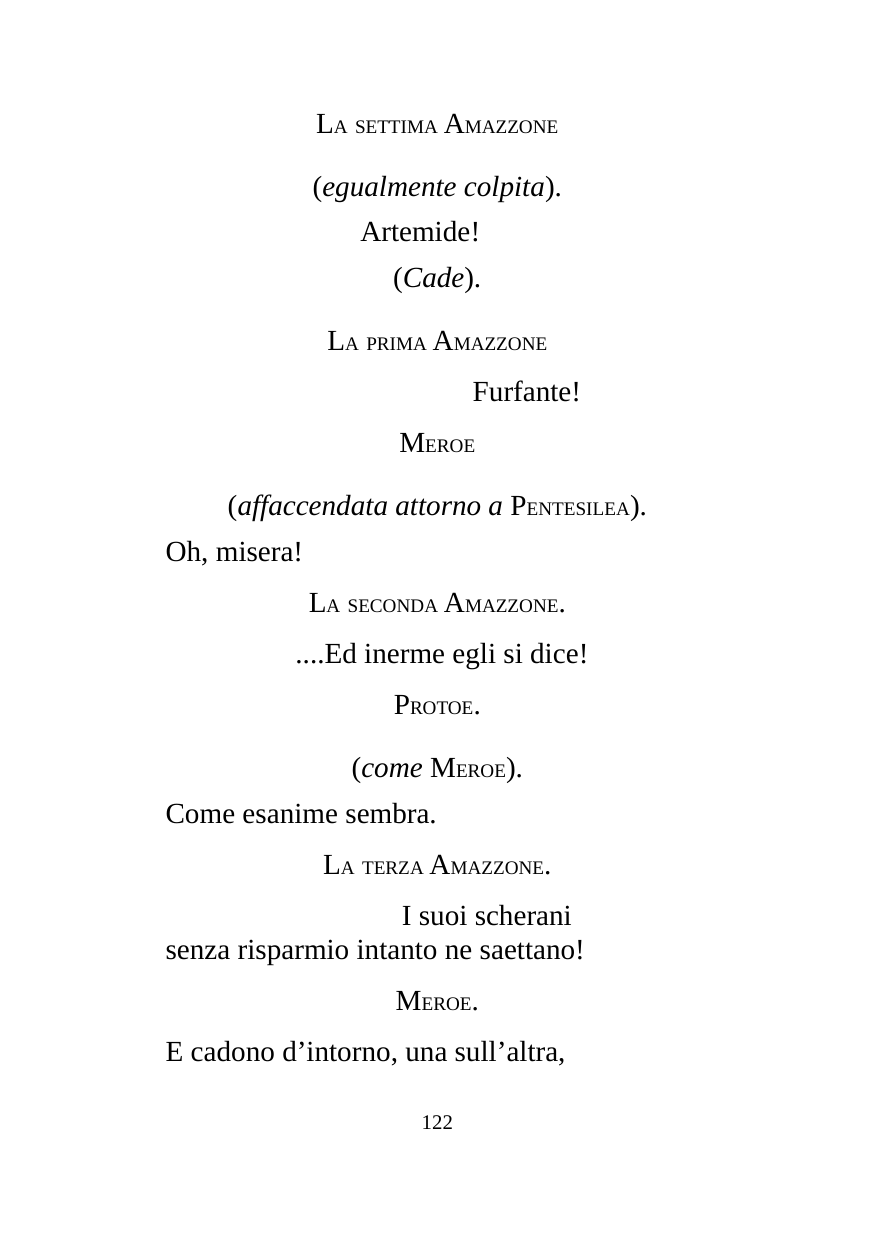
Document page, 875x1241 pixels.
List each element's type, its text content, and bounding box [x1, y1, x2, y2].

text Come esanime sembra. [165, 796, 768, 829]
text (come Meroe). [106, 751, 768, 784]
text Meroe. [106, 983, 768, 1017]
text Oh, misera! [165, 534, 768, 567]
text Furfante! [165, 374, 768, 408]
text Meroe [106, 425, 768, 459]
text Artemide! [165, 214, 768, 248]
text Protoe. [106, 687, 768, 721]
text ....Ed inerme egli si dice! [165, 636, 768, 670]
text E cadono d’intorno, una sull’altra, [165, 1034, 768, 1068]
text (affaccendata attorno a Pentesilea). [106, 488, 768, 522]
text La settima Amazzone [106, 106, 768, 140]
text La terza Amazzone. [106, 847, 768, 881]
text I suoi scherani senza risparmio intanto ne saettano! [165, 898, 768, 965]
text La prima Amazzone [106, 323, 768, 356]
text (Cade). [106, 260, 768, 293]
text La seconda Amazzone. [106, 585, 768, 618]
text (egualmente colpita). [106, 169, 768, 203]
